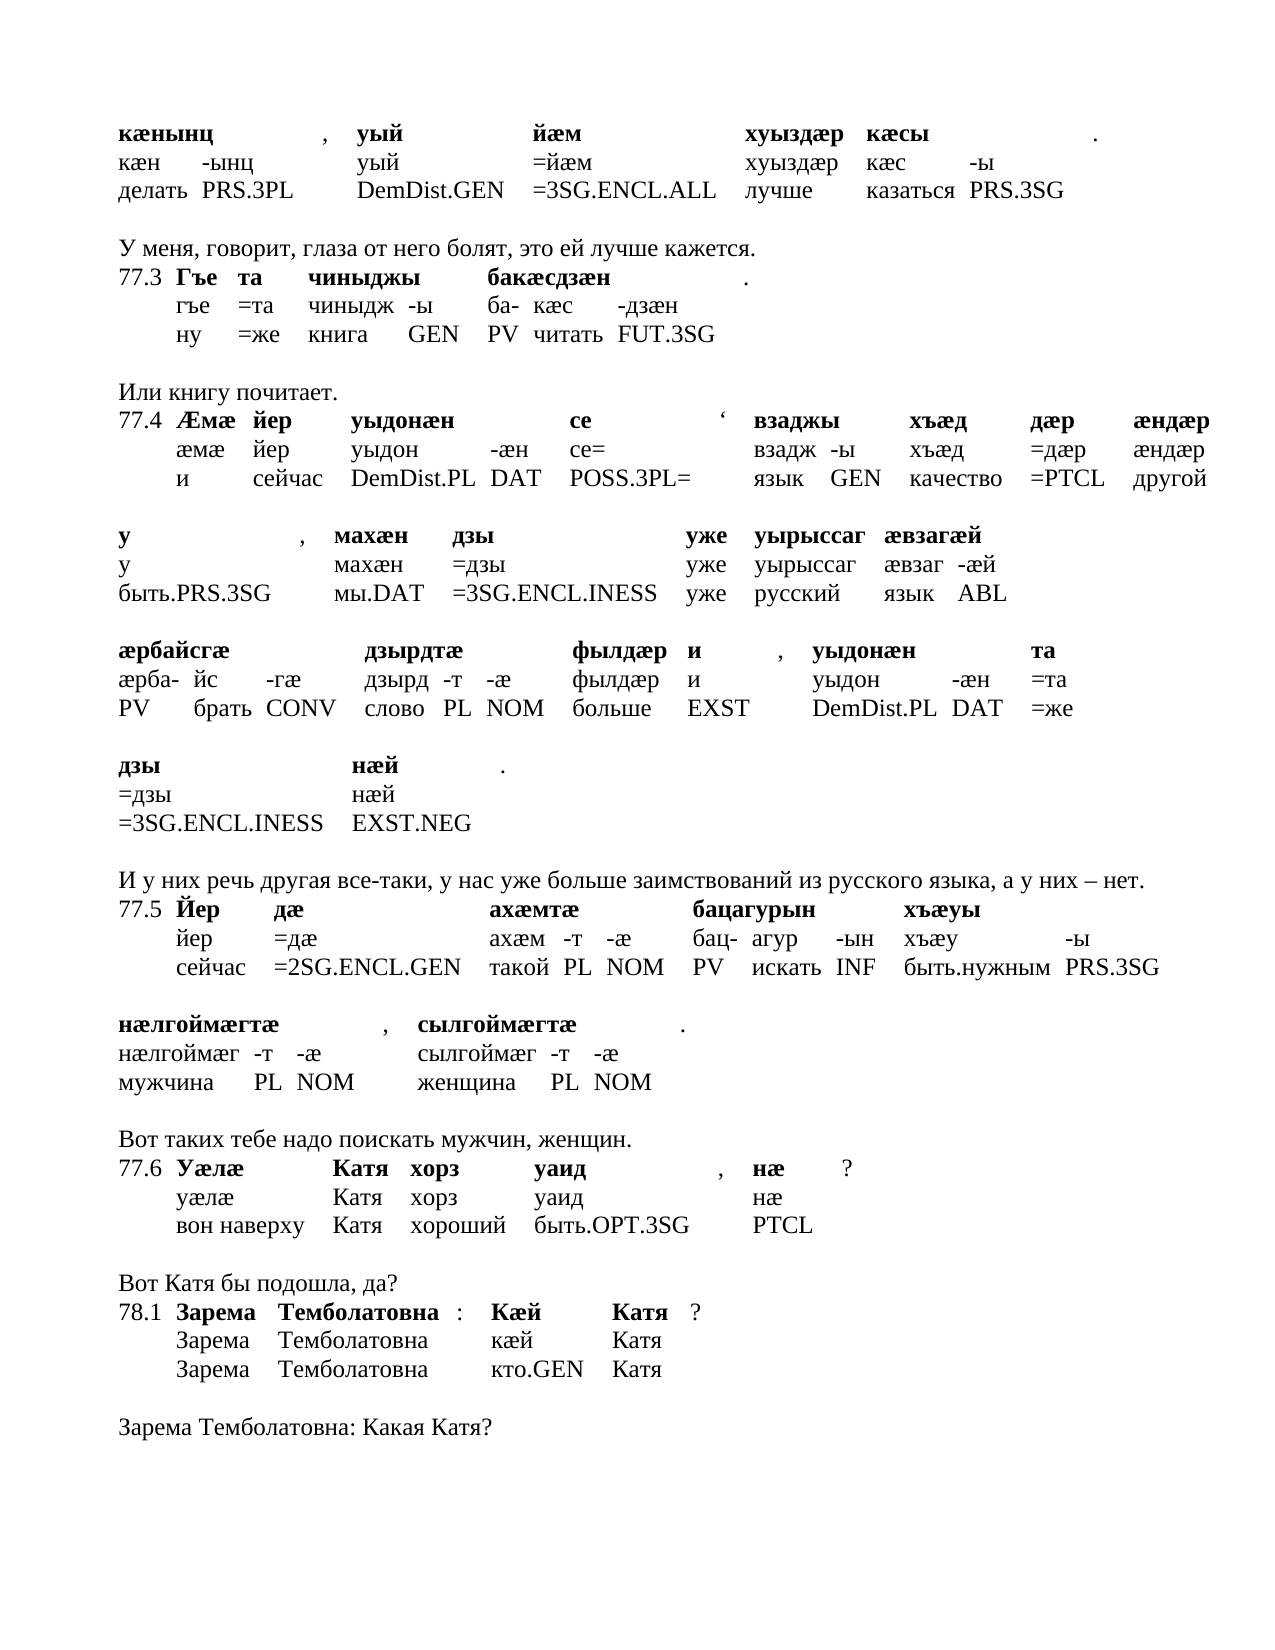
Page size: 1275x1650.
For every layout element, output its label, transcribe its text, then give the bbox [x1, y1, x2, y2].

text фылдæр [572, 664, 659, 693]
text уаид [534, 1153, 704, 1182]
text слово [364, 693, 429, 722]
text кæс [866, 147, 955, 176]
text =дзы [118, 779, 324, 808]
text хъæд [909, 406, 1016, 434]
text быть.PRS.3SG [118, 578, 272, 607]
text PL [563, 952, 592, 981]
text NOM [606, 952, 664, 981]
text Темболатовна [278, 1354, 428, 1383]
text уыдонæн [812, 636, 1017, 664]
text та [238, 262, 294, 291]
text NOM [296, 1067, 355, 1096]
text лучше [745, 176, 838, 204]
text PRS.3SG [1065, 952, 1160, 981]
text нæ [752, 1182, 814, 1211]
text кæсы [866, 118, 1078, 147]
text =та [238, 291, 280, 319]
text FUT.3SG [617, 319, 715, 348]
text INF [836, 952, 876, 981]
text хуыздæр [745, 118, 852, 147]
text . [1092, 118, 1113, 147]
text =PTCL [1030, 463, 1106, 492]
text Темболатовна [278, 1297, 442, 1326]
text нæй [352, 751, 486, 779]
text NOM [593, 1067, 652, 1096]
text такой [489, 952, 549, 981]
text уже [686, 521, 740, 549]
text , [322, 118, 343, 147]
text =йæм [532, 147, 717, 176]
text -дзæн [617, 291, 715, 319]
text У меня, говорит, глаза от него болят, это ей лучше кажется. [118, 233, 1249, 262]
text ба- [487, 291, 519, 319]
text 77.3 [118, 262, 162, 291]
text и [687, 664, 750, 693]
text читать [533, 319, 603, 348]
text сейчас [253, 463, 323, 492]
text дзырдтæ [364, 636, 558, 664]
text делать [118, 176, 188, 204]
text русский [754, 578, 856, 607]
text нæлгоймæгтæ [118, 1009, 369, 1038]
text кæн [118, 147, 188, 176]
text кæс [533, 291, 603, 319]
text и [176, 463, 225, 492]
text брать [193, 693, 252, 722]
text дзы [452, 521, 672, 549]
text уыдон [351, 434, 476, 463]
text æвзагæй [884, 521, 1021, 549]
text уый [357, 147, 504, 176]
text Вот Катя бы подошла, да? [118, 1268, 1249, 1297]
text Катя [332, 1211, 383, 1239]
text DemDist.GEN [357, 176, 504, 204]
text 77.5 [118, 894, 162, 923]
text Катя [612, 1297, 676, 1326]
text бакæсдзæн [487, 262, 729, 291]
text Катя [612, 1354, 662, 1383]
text æвзаг [884, 549, 944, 578]
text махæн [334, 521, 438, 549]
text DAT [490, 463, 542, 492]
text се= [569, 434, 691, 463]
text ахæмтæ [489, 894, 678, 923]
text , [718, 1153, 739, 1182]
text сылгоймæг [417, 1038, 537, 1067]
text агур [752, 923, 822, 952]
text кæнынц [118, 118, 308, 147]
text сылгоймæгтæ [417, 1009, 666, 1038]
text дæр [1030, 406, 1119, 434]
text PTCL [752, 1211, 814, 1239]
text , [382, 1009, 403, 1038]
text чиныдж [308, 291, 394, 319]
text -т [550, 1038, 580, 1067]
text æрба- [118, 664, 179, 693]
text 77.4 [118, 406, 162, 434]
text у [118, 521, 285, 549]
text и [687, 636, 763, 664]
text ? [690, 1297, 711, 1326]
text æрбайсгæ [118, 636, 351, 664]
text хороший [410, 1211, 506, 1239]
text йс [193, 664, 252, 693]
text DemDist.PL [812, 693, 938, 722]
text другой [1133, 463, 1207, 492]
text се [569, 406, 705, 434]
text EXST [687, 693, 750, 722]
text махæн [334, 549, 424, 578]
text И у них речь другая все-таки, у нас уже больше заимствований из русского языка, а у них – нет. [118, 866, 1249, 894]
text æндæр [1133, 406, 1221, 434]
text язык [884, 578, 944, 607]
text кæй [491, 1326, 584, 1354]
text хуыздæр [745, 147, 838, 176]
text нæй [352, 779, 472, 808]
text . [679, 1009, 701, 1038]
text взадж [753, 434, 816, 463]
text æмæ [176, 434, 225, 463]
text -æ [593, 1038, 652, 1067]
text Катя [332, 1182, 383, 1211]
text Кæй [491, 1297, 598, 1326]
text Катя [332, 1153, 396, 1182]
text хорз [410, 1153, 520, 1182]
text 77.6 [118, 1153, 162, 1182]
text PRS.3PL [202, 176, 294, 204]
text -æ [486, 664, 544, 693]
text Катя [612, 1326, 662, 1354]
text уже [686, 578, 726, 607]
text -æн [952, 664, 1003, 693]
text гъе [176, 291, 210, 319]
text =дзы [452, 549, 658, 578]
text NOM [486, 693, 544, 722]
text быть.OPT.3SG [534, 1211, 690, 1239]
text PL [550, 1067, 580, 1096]
text уый [357, 118, 518, 147]
text искать [752, 952, 822, 981]
text больше [572, 693, 659, 722]
text чиныджы [308, 262, 473, 291]
text уыдон [812, 664, 938, 693]
text =3SG.ENCL.INESS [452, 578, 658, 607]
text уырыссаг [754, 549, 856, 578]
text . [499, 751, 521, 779]
text Зарема [176, 1326, 250, 1354]
text йер [253, 434, 323, 463]
text -æ [606, 923, 664, 952]
text -гæ [266, 664, 337, 693]
text -ы [969, 147, 1064, 176]
text , [299, 521, 320, 549]
text Зарема [176, 1297, 264, 1326]
text женщина [417, 1067, 537, 1096]
text ахæм [489, 923, 549, 952]
text =та [1031, 664, 1073, 693]
text , [777, 636, 798, 664]
text взаджы [753, 406, 896, 434]
text кто.GEN [491, 1354, 584, 1383]
text хъæу [903, 923, 1051, 952]
text уырыссаг [754, 521, 870, 549]
text ‘ [719, 406, 740, 434]
text -æ [296, 1038, 355, 1067]
text книга [308, 319, 394, 348]
text Зарема Темболатовна: Какая Катя? [118, 1412, 1249, 1441]
text PL [253, 1067, 283, 1096]
text Вот таких тебе надо поискать мужчин, женщин. [118, 1124, 1249, 1153]
text фылдæр [572, 636, 673, 664]
text GEN [830, 463, 882, 492]
text -ы [830, 434, 882, 463]
text йер [253, 406, 337, 434]
text сейчас [176, 952, 246, 981]
text DemDist.PL [351, 463, 476, 492]
text =2SG.ENCL.GEN [274, 952, 462, 981]
text . [743, 262, 764, 291]
text мы.DAT [334, 578, 424, 607]
text Гъе [176, 262, 224, 291]
text Уæлæ [176, 1153, 318, 1182]
text хъæд [909, 434, 1003, 463]
text -æй [957, 549, 1008, 578]
text бацагурын [692, 894, 890, 923]
text язык [753, 463, 816, 492]
text =же [238, 319, 280, 348]
text æндæр [1133, 434, 1207, 463]
text ABL [957, 578, 1008, 607]
text PV [692, 952, 738, 981]
text DAT [952, 693, 1003, 722]
text CONV [266, 693, 337, 722]
text уæлæ [176, 1182, 305, 1211]
text дзырд [364, 664, 429, 693]
text нæ [752, 1153, 828, 1182]
text =же [1031, 693, 1073, 722]
text : [456, 1297, 477, 1326]
text PV [118, 693, 179, 722]
text PL [443, 693, 472, 722]
text ну [176, 319, 210, 348]
text =дæ [274, 923, 462, 952]
text дæ [274, 894, 475, 923]
text -т [253, 1038, 283, 1067]
text мужчина [118, 1067, 240, 1096]
text EXST.NEG [352, 808, 472, 837]
text у [118, 549, 272, 578]
text казаться [866, 176, 955, 204]
text GEN [408, 319, 459, 348]
text уже [686, 549, 726, 578]
text Или книгу почитает. [118, 377, 1249, 406]
text Йер [176, 894, 260, 923]
text йæм [532, 118, 731, 147]
text =дæр [1030, 434, 1106, 463]
text Зарема [176, 1354, 250, 1383]
text PRS.3SG [969, 176, 1064, 204]
text Темболатовна [278, 1326, 428, 1354]
text POSS.3PL= [569, 463, 691, 492]
text уыдонæн [351, 406, 556, 434]
text уаид [534, 1182, 690, 1211]
text качество [909, 463, 1003, 492]
text -ы [408, 291, 459, 319]
text Æмæ [176, 406, 239, 434]
text -ынц [202, 147, 294, 176]
text ? [841, 1153, 862, 1182]
text вон наверху [176, 1211, 305, 1239]
text 78.1 [118, 1297, 162, 1326]
text хъæуы [903, 894, 1174, 923]
text -т [563, 923, 592, 952]
text =3SG.ENCL.INESS [118, 808, 324, 837]
text нæлгоймæг [118, 1038, 240, 1067]
text -ы [1065, 923, 1160, 952]
text -ын [836, 923, 876, 952]
text быть.нужным [903, 952, 1051, 981]
text бац- [692, 923, 738, 952]
text -æн [490, 434, 542, 463]
text PV [487, 319, 519, 348]
text -т [443, 664, 472, 693]
text йер [176, 923, 246, 952]
text =3SG.ENCL.ALL [532, 176, 717, 204]
text дзы [118, 751, 338, 779]
text та [1031, 636, 1087, 664]
text хорз [410, 1182, 506, 1211]
